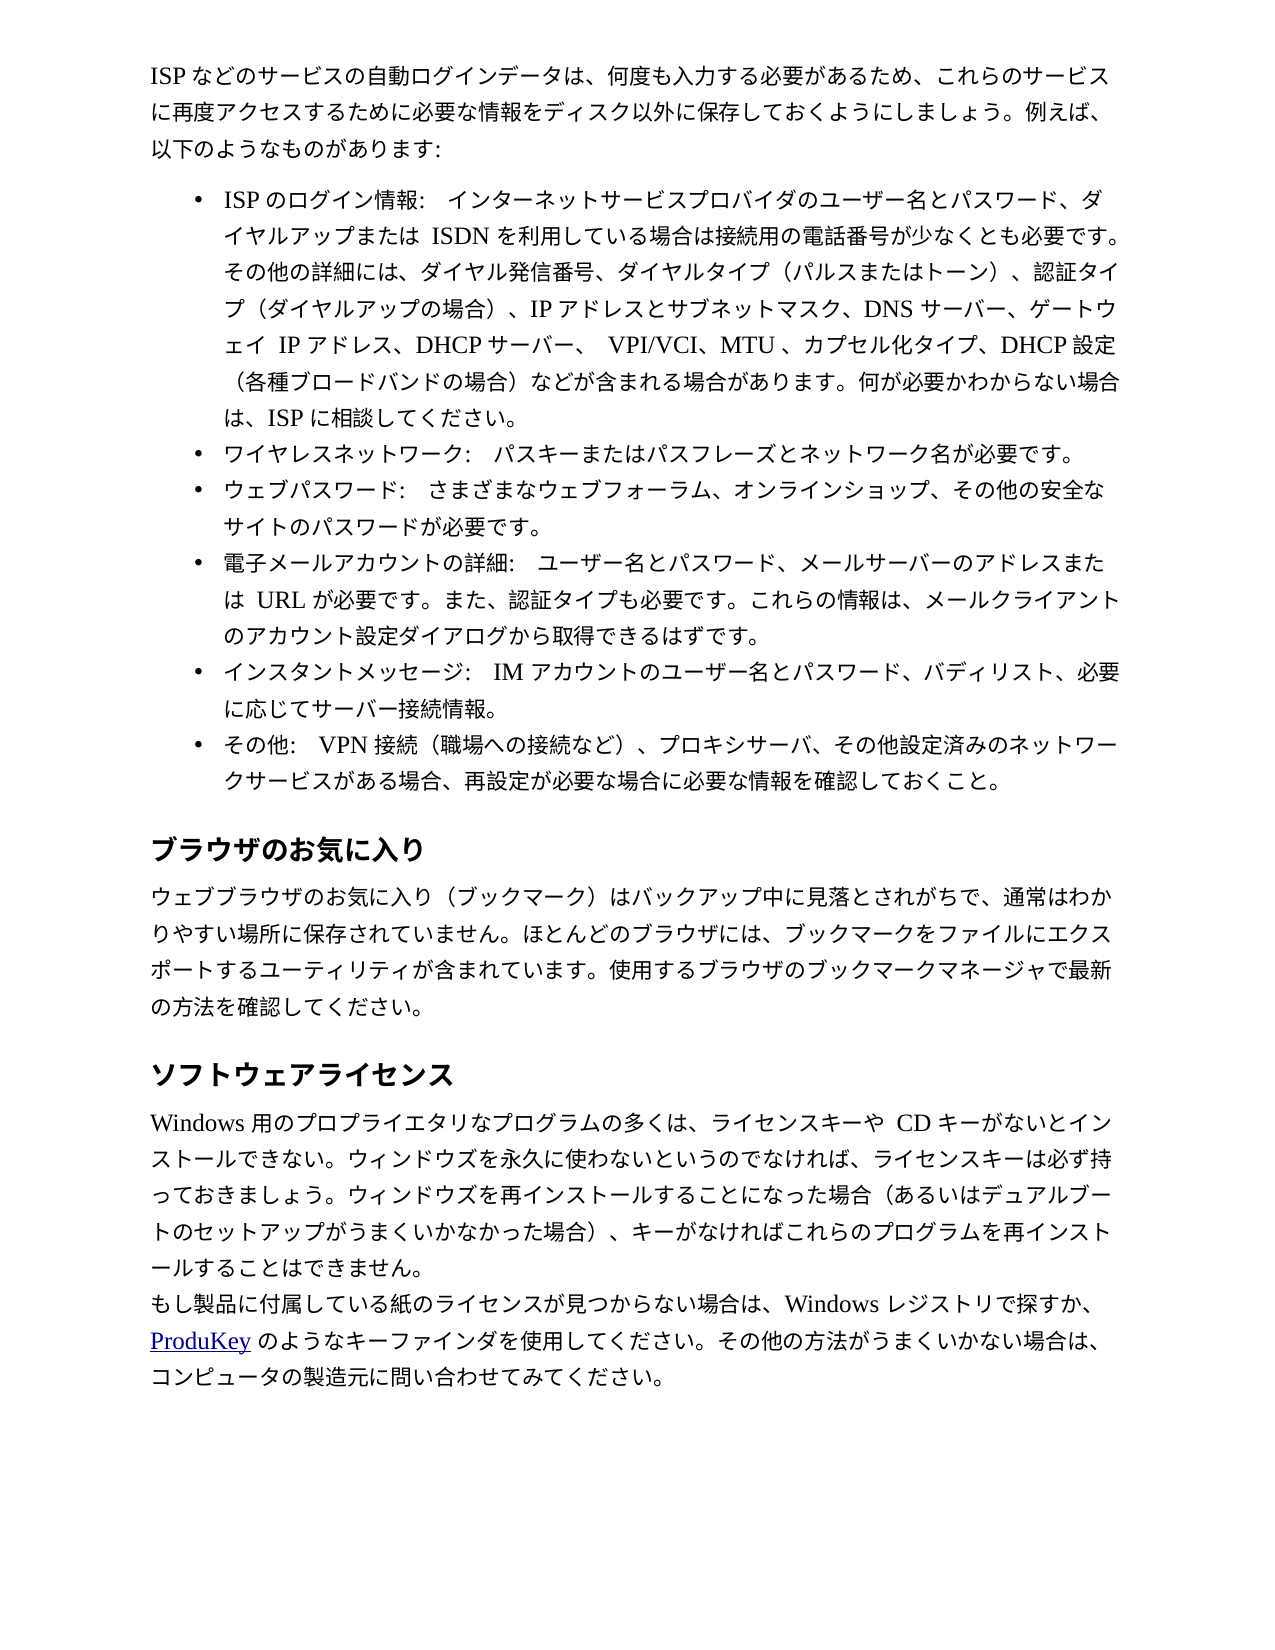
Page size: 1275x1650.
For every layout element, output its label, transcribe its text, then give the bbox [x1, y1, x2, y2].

text もし製品に付属している紙のライセンスが見つからない場合は、Windows レジストリで探すか、ProduKey のようなキーファインダを使用してください。その他の方法がうまくいかない場合は、コンピュータの製造元に問い合わせてみてください。 [150, 1287, 1125, 1392]
list インスタントメッセージ: IM アカウントのユーザー名とパスワード、バディリスト、必要に応じてサーバー接続情報。 [194, 655, 1125, 723]
text Windows 用のプロプライエタリなプログラムの多くは、ライセンスキーや CD キーがないとインストールできない。ウィンドウズを永久に使わないというのでなければ、ライセンスキーは必ず持っておきましょう。ウィンドウズを再インストールすることになった場合（あるいはデュアルブートのセットアップがうまくいかなかった場合）、キーがなければこれらのプログラムを再インストールすることはできません。 [150, 1106, 1125, 1283]
list ISP のログイン情報: インターネットサービスプロバイダのユーザー名とパスワード、ダイヤルアップまたは ISDN を利用している場合は接続用の電話番号が少なくとも必要です。その他の詳細には、ダイヤル発信番号、ダイヤルタイプ（パルスまたはトーン）、認証タイプ（ダイヤルアップの場合）、IP アドレスとサブネットマスク、DNS サーバー、ゲートウェイ IP アドレス、DHCP サーバー、 VPI/VCI、MTU 、カプセル化タイプ、DHCP 設定（各種ブロードバンドの場合）などが含まれる場合があります。何が必要かわからない場合は、ISP に相談してください。 [194, 183, 1125, 432]
list ワイヤレスネットワーク: パスキーまたはパスフレーズとネットワーク名が必要です。 [194, 437, 1125, 469]
subtitle ブラウザのお気に入り [150, 828, 1125, 868]
subtitle ソフトウェアライセンス [150, 1053, 1125, 1093]
list ウェブパスワード: さまざまなウェブフォーラム、オンラインショップ、その他の安全なサイトのパスワードが必要です。 [194, 473, 1125, 542]
text ISP などのサービスの自動ログインデータは、何度も入力する必要があるため、これらのサービスに再度アクセスするために必要な情報をディスク以外に保存しておくようにしましょう。例えば、以下のようなものがあります: [150, 59, 1125, 163]
list 電子メールアカウントの詳細: ユーザー名とパスワード、メールサーバーのアドレスまたは URL が必要です。また、認証タイプも必要です。これらの情報は、メールクライアントのアカウント設定ダイアログから取得できるはずです。 [194, 546, 1125, 651]
text ウェブブラウザのお気に入り（ブックマーク）はバックアップ中に見落とされがちで、通常はわかりやすい場所に保存されていません。ほとんどのブラウザには、ブックマークをファイルにエクスポートするユーティリティが含まれています。使用するブラウザのブックマークマネージャで最新の方法を確認してください。 [150, 880, 1125, 1021]
list その他: VPN 接続（職場への接続など）、プロキシサーバ、その他設定済みのネットワークサービスがある場合、再設定が必要な場合に必要な情報を確認しておくこと。 [194, 728, 1125, 796]
